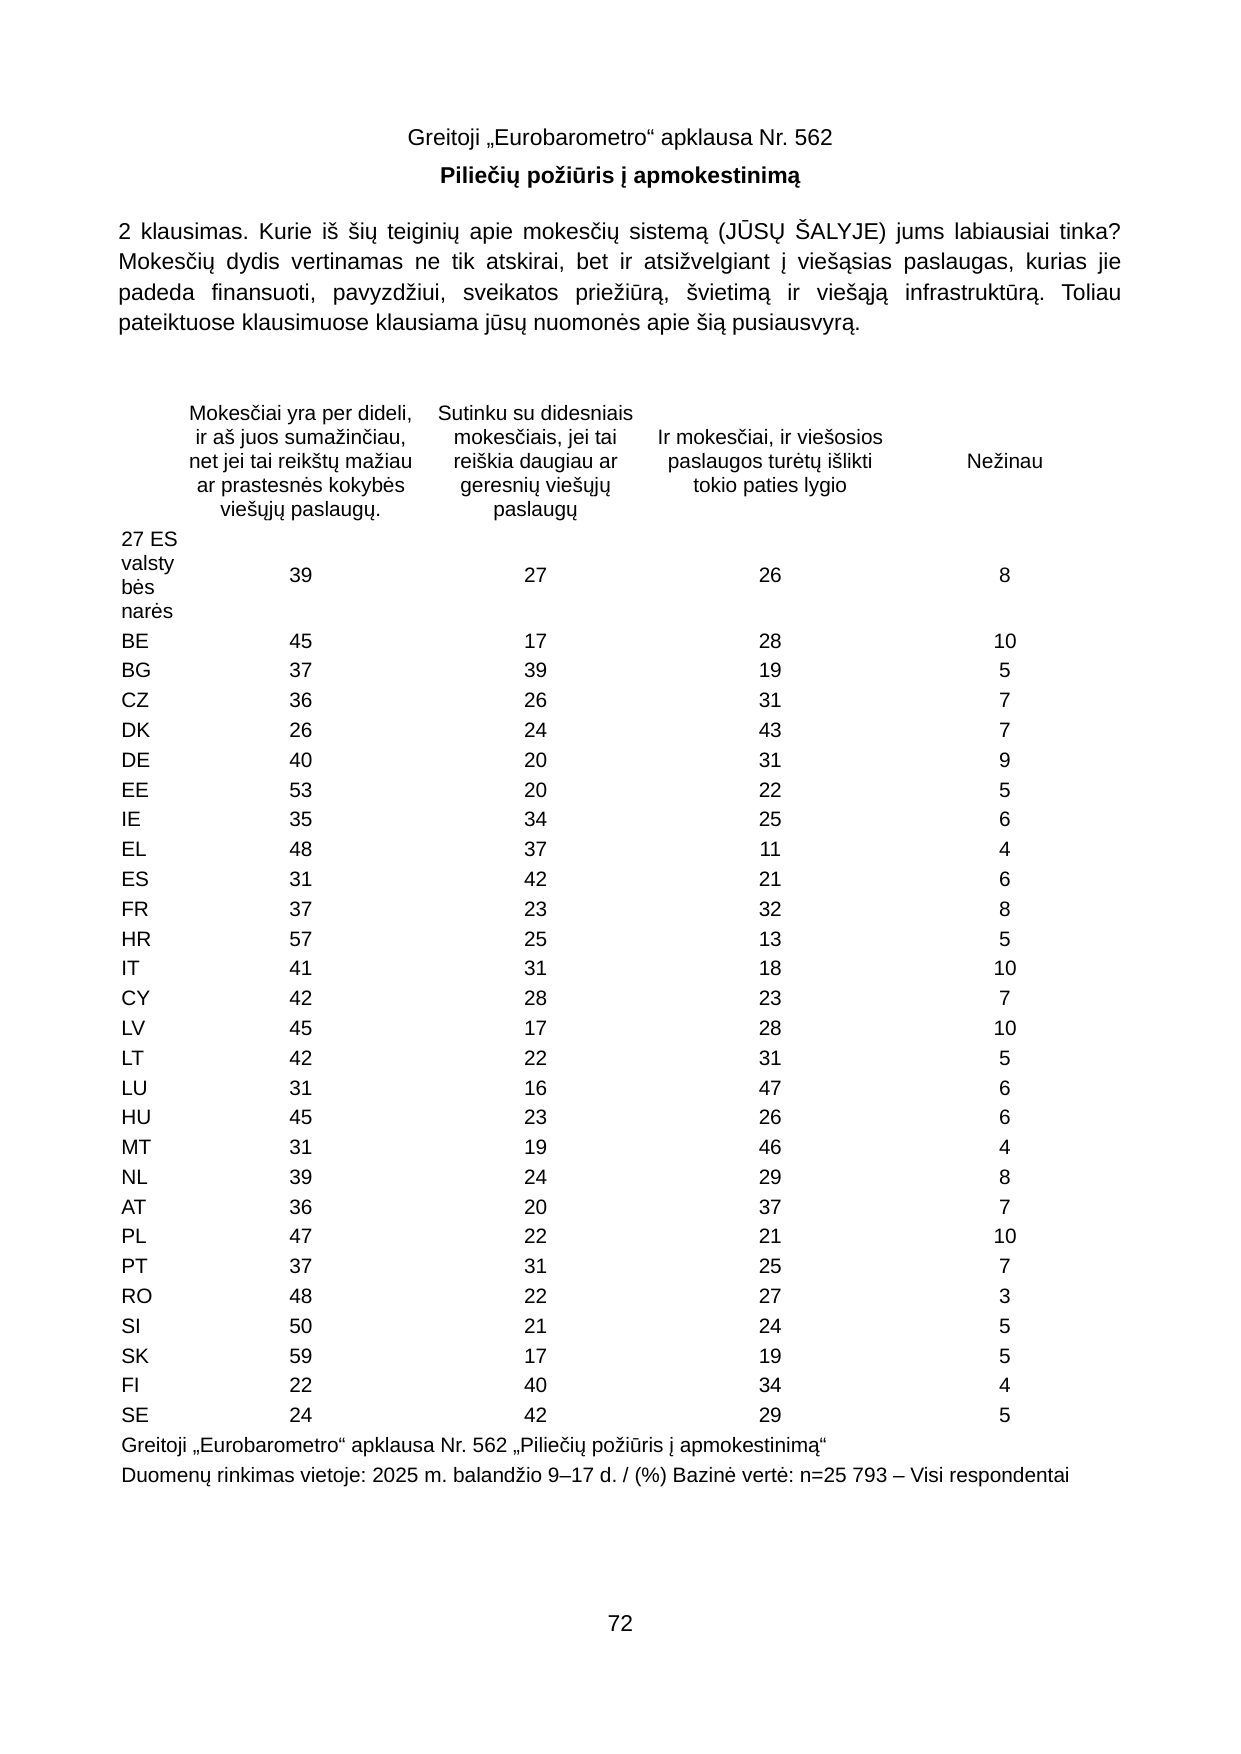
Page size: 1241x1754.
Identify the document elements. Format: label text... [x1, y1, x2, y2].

table_cell 10 [888, 1221, 1122, 1251]
table_cell SK [118, 1341, 183, 1370]
table_cell 4 [888, 1370, 1122, 1400]
table_cell LV [118, 1013, 183, 1043]
table_cell EL [118, 834, 183, 864]
table_cell 5 [888, 655, 1122, 685]
table_cell 20 [418, 775, 653, 804]
table_cell IE [118, 804, 183, 834]
table_cell 42 [183, 983, 418, 1013]
table_cell 10 [888, 626, 1122, 655]
table_cell ES [118, 864, 183, 894]
table_cell 8 [888, 524, 1122, 626]
table_cell 25 [418, 924, 653, 953]
table_cell 40 [183, 745, 418, 774]
table_cell 46 [653, 1132, 887, 1162]
table_cell 7 [888, 715, 1122, 745]
table_header Mokesčiai yra per dideli, ir aš juos sumažinčiau, net jei tai reikštų mažiau ar prastesnės kokybės viešųjų paslaugų. [183, 398, 418, 524]
table_cell 31 [653, 745, 887, 774]
table_cell 43 [653, 715, 887, 745]
table_cell 32 [653, 894, 887, 923]
table_cell 7 [888, 1192, 1122, 1221]
table_cell 36 [183, 685, 418, 715]
table_cell 13 [653, 924, 887, 953]
table_cell 5 [888, 1311, 1122, 1341]
table_cell 7 [888, 983, 1122, 1013]
table_cell 41 [183, 953, 418, 983]
table_cell RO [118, 1281, 183, 1311]
table_cell HR [118, 924, 183, 953]
table_cell 22 [183, 1370, 418, 1400]
table_cell 25 [653, 804, 887, 834]
table_cell NL [118, 1162, 183, 1192]
table_cell 5 [888, 924, 1122, 953]
table_cell 10 [888, 1013, 1122, 1043]
table_header [118, 398, 183, 524]
table_cell 24 [418, 1162, 653, 1192]
table_cell 28 [653, 1013, 887, 1043]
table_cell PL [118, 1221, 183, 1251]
table_cell 42 [418, 1400, 653, 1430]
table_cell AT [118, 1192, 183, 1221]
table_cell 22 [653, 775, 887, 804]
table_cell 10 [888, 953, 1122, 983]
table_cell MT [118, 1132, 183, 1162]
table_cell 24 [653, 1311, 887, 1341]
table_cell 39 [183, 1162, 418, 1192]
table_header Ir mokesčiai, ir viešosios paslaugos turėtų išlikti tokio paties lygio [653, 398, 887, 524]
table_cell 29 [653, 1162, 887, 1192]
table_cell 27 [418, 524, 653, 626]
table_cell 28 [653, 626, 887, 655]
table_cell 24 [183, 1400, 418, 1430]
table_cell 42 [418, 864, 653, 894]
table_cell 37 [653, 1192, 887, 1221]
table_cell 37 [183, 894, 418, 923]
table_cell 21 [653, 1221, 887, 1251]
table_cell 19 [418, 1132, 653, 1162]
table_cell 35 [183, 804, 418, 834]
table_cell 5 [888, 1043, 1122, 1072]
table_cell BG [118, 655, 183, 685]
table_cell 27 ES valstybės narės [118, 524, 183, 626]
table_cell 31 [653, 685, 887, 715]
table_cell 31 [418, 1251, 653, 1281]
table_cell Greitoji „Eurobarometro“ apklausa Nr. 562 „Piliečių požiūris į apmokestinimą“ [118, 1430, 1122, 1460]
table_cell Duomenų rinkimas vietoje: 2025 m. balandžio 9–17 d. / (%) Bazinė vertė: n=25 793 – Visi respondentai [118, 1460, 1122, 1489]
table_cell 4 [888, 1132, 1122, 1162]
table_cell 21 [653, 864, 887, 894]
table_cell 5 [888, 1341, 1122, 1370]
table_cell 31 [183, 1132, 418, 1162]
table_cell 53 [183, 775, 418, 804]
table_cell 31 [183, 864, 418, 894]
table_cell 8 [888, 1162, 1122, 1192]
table_cell 16 [418, 1073, 653, 1102]
table_cell 7 [888, 685, 1122, 715]
table_cell 17 [418, 626, 653, 655]
table_cell 29 [653, 1400, 887, 1430]
table_cell 22 [418, 1221, 653, 1251]
table_cell SE [118, 1400, 183, 1430]
table_cell DE [118, 745, 183, 774]
table_cell 47 [653, 1073, 887, 1102]
table_cell 36 [183, 1192, 418, 1221]
table_cell 17 [418, 1013, 653, 1043]
table_cell 45 [183, 1102, 418, 1132]
table_cell 37 [183, 1251, 418, 1281]
text 2 klausimas. Kurie iš šių teiginių apie mokesčių sistemą (JŪSŲ ŠALYJE) jums labiausiai tinka? Mokesčių dydis vertinamas ne tik atskirai, bet ir atsižvelgiant į viešąsias paslaugas, kurias jie padeda finansuoti, pavyzdžiui, sveikatos priežiūrą, švietimą ir viešąją infrastruktūrą. Toliau pateiktuose klausimuose klausiama jūsų nuomonės apie šią pusiausvyrą. [118, 218, 1122, 335]
table_cell 23 [418, 1102, 653, 1132]
table_cell 50 [183, 1311, 418, 1341]
table_cell 18 [653, 953, 887, 983]
table_cell 34 [418, 804, 653, 834]
table_cell 37 [183, 655, 418, 685]
table_cell FI [118, 1370, 183, 1400]
table_cell HU [118, 1102, 183, 1132]
table_cell CY [118, 983, 183, 1013]
table_cell LT [118, 1043, 183, 1072]
table_cell 9 [888, 745, 1122, 774]
table_cell 37 [418, 834, 653, 864]
table_header Sutinku su didesniais mokesčiais, jei tai reiškia daugiau ar geresnių viešųjų paslaugų [418, 398, 653, 524]
table_cell 31 [418, 953, 653, 983]
table_cell 21 [418, 1311, 653, 1341]
table_cell 6 [888, 1073, 1122, 1102]
table_cell 31 [653, 1043, 887, 1072]
table_cell IT [118, 953, 183, 983]
table_cell 26 [653, 524, 887, 626]
table_cell 22 [418, 1281, 653, 1311]
table_cell 31 [183, 1073, 418, 1102]
table_cell 59 [183, 1341, 418, 1370]
table_cell 42 [183, 1043, 418, 1072]
table_cell 28 [418, 983, 653, 1013]
table_cell 47 [183, 1221, 418, 1251]
table_cell 6 [888, 804, 1122, 834]
table_cell 23 [653, 983, 887, 1013]
table_cell 24 [418, 715, 653, 745]
table_cell 17 [418, 1341, 653, 1370]
table_cell 5 [888, 1400, 1122, 1430]
table_cell 26 [653, 1102, 887, 1132]
table_cell PT [118, 1251, 183, 1281]
table_cell 4 [888, 834, 1122, 864]
table_cell SI [118, 1311, 183, 1341]
table_cell CZ [118, 685, 183, 715]
table_cell FR [118, 894, 183, 923]
table_cell 48 [183, 1281, 418, 1311]
table_cell 11 [653, 834, 887, 864]
table_cell 6 [888, 1102, 1122, 1132]
table_cell 19 [653, 1341, 887, 1370]
table_cell 57 [183, 924, 418, 953]
table_cell 7 [888, 1251, 1122, 1281]
table_cell 27 [653, 1281, 887, 1311]
table_cell 39 [183, 524, 418, 626]
table_cell 8 [888, 894, 1122, 923]
table_cell 39 [418, 655, 653, 685]
table_cell 5 [888, 775, 1122, 804]
table_cell 48 [183, 834, 418, 864]
table_cell 45 [183, 1013, 418, 1043]
table_cell LU [118, 1073, 183, 1102]
table_cell 20 [418, 745, 653, 774]
table_cell 22 [418, 1043, 653, 1072]
table_cell DK [118, 715, 183, 745]
table_cell 45 [183, 626, 418, 655]
table_cell 23 [418, 894, 653, 923]
table_cell EE [118, 775, 183, 804]
table_cell 20 [418, 1192, 653, 1221]
table_header Nežinau [888, 398, 1122, 524]
table_cell 26 [418, 685, 653, 715]
table_cell 26 [183, 715, 418, 745]
table_cell 3 [888, 1281, 1122, 1311]
table_cell 40 [418, 1370, 653, 1400]
table_cell 25 [653, 1251, 887, 1281]
table_cell 19 [653, 655, 887, 685]
table_cell 6 [888, 864, 1122, 894]
table_cell BE [118, 626, 183, 655]
table_cell 34 [653, 1370, 887, 1400]
